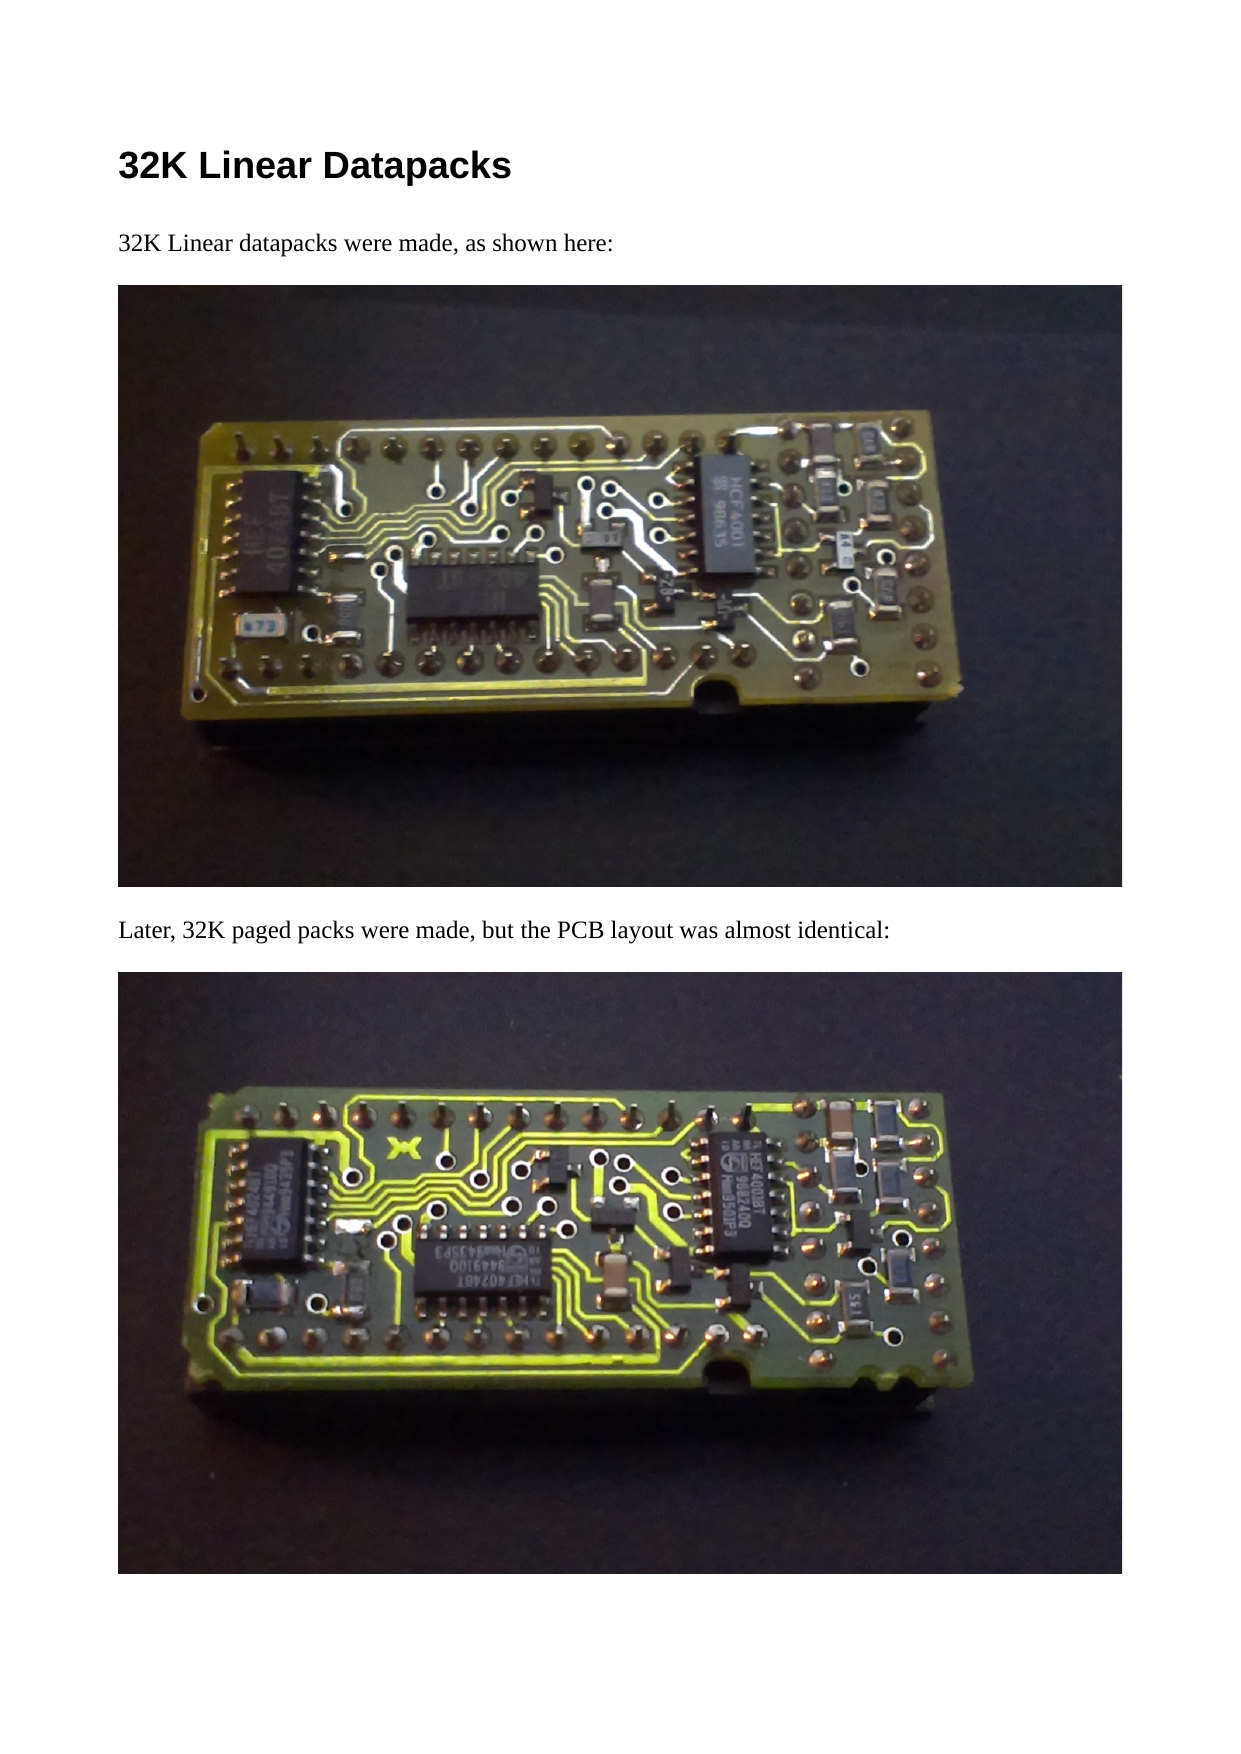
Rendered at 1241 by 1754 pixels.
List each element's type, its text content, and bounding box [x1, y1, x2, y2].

picture [118, 972, 1123, 1574]
text 32K Linear datapacks were made, as shown here: [118, 228, 1122, 257]
picture [118, 285, 1123, 887]
text Later, 32K paged packs were made, but the PCB layout was almost identical: [118, 915, 1122, 944]
subtitle 32K Linear Datapacks [118, 143, 1122, 187]
